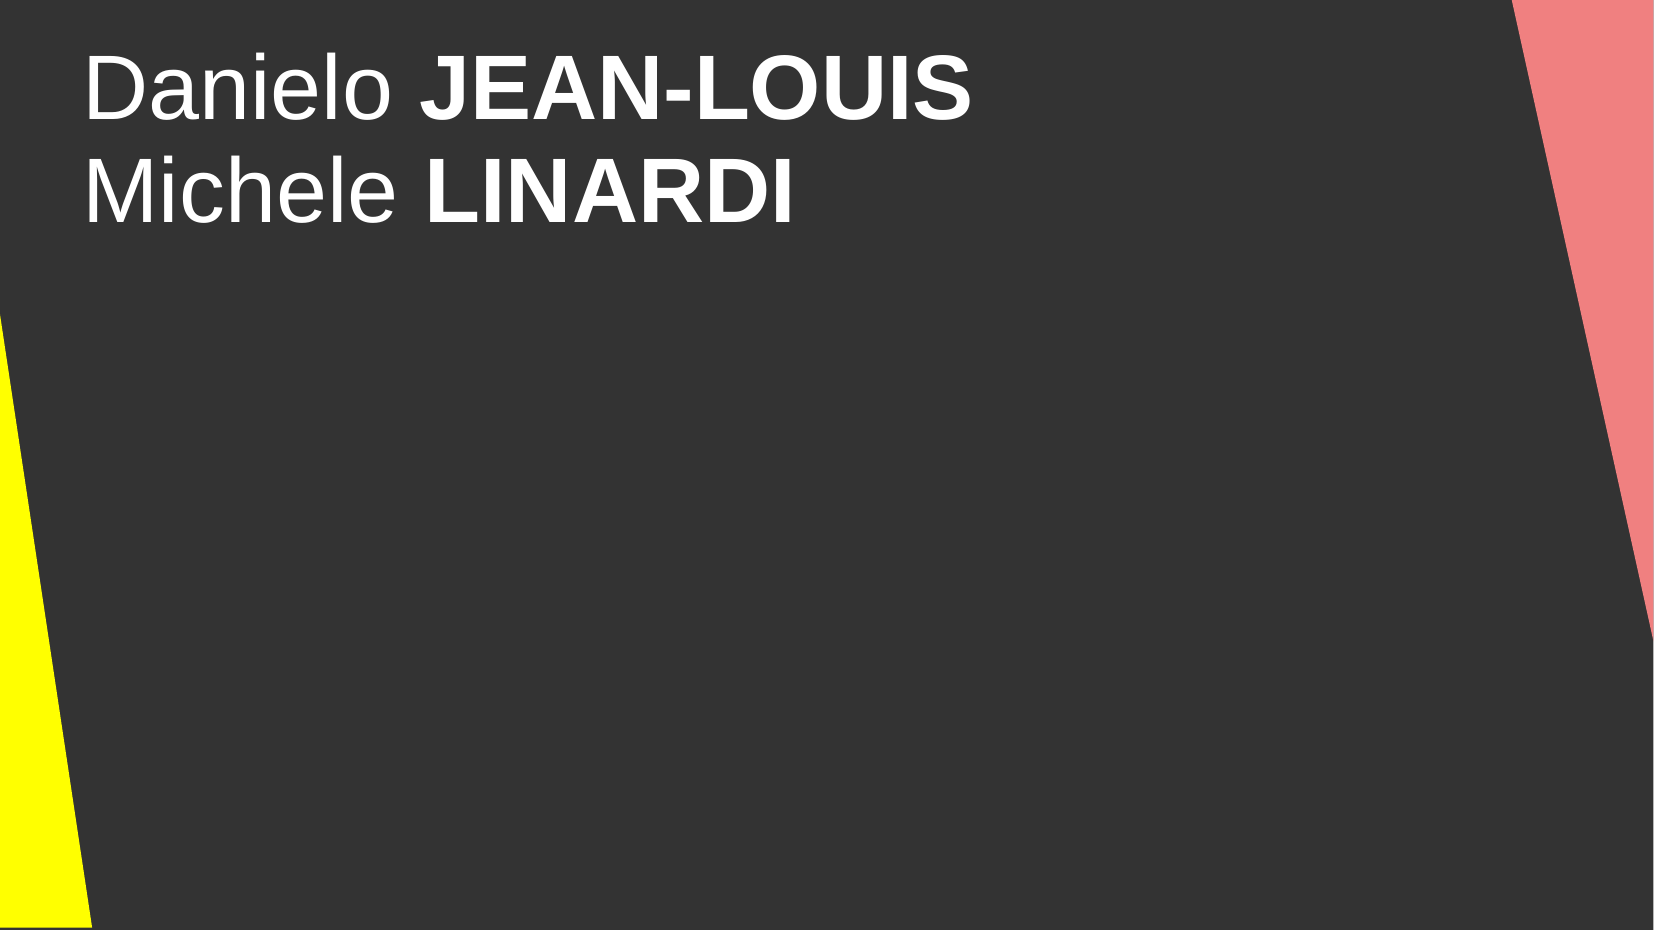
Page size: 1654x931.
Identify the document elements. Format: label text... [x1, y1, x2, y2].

subtitle Danielo JEAN-LOUIS Michele LINARDI [82, 36, 1571, 758]
text_box [0, 314, 93, 928]
text_box [1511, 0, 1654, 644]
